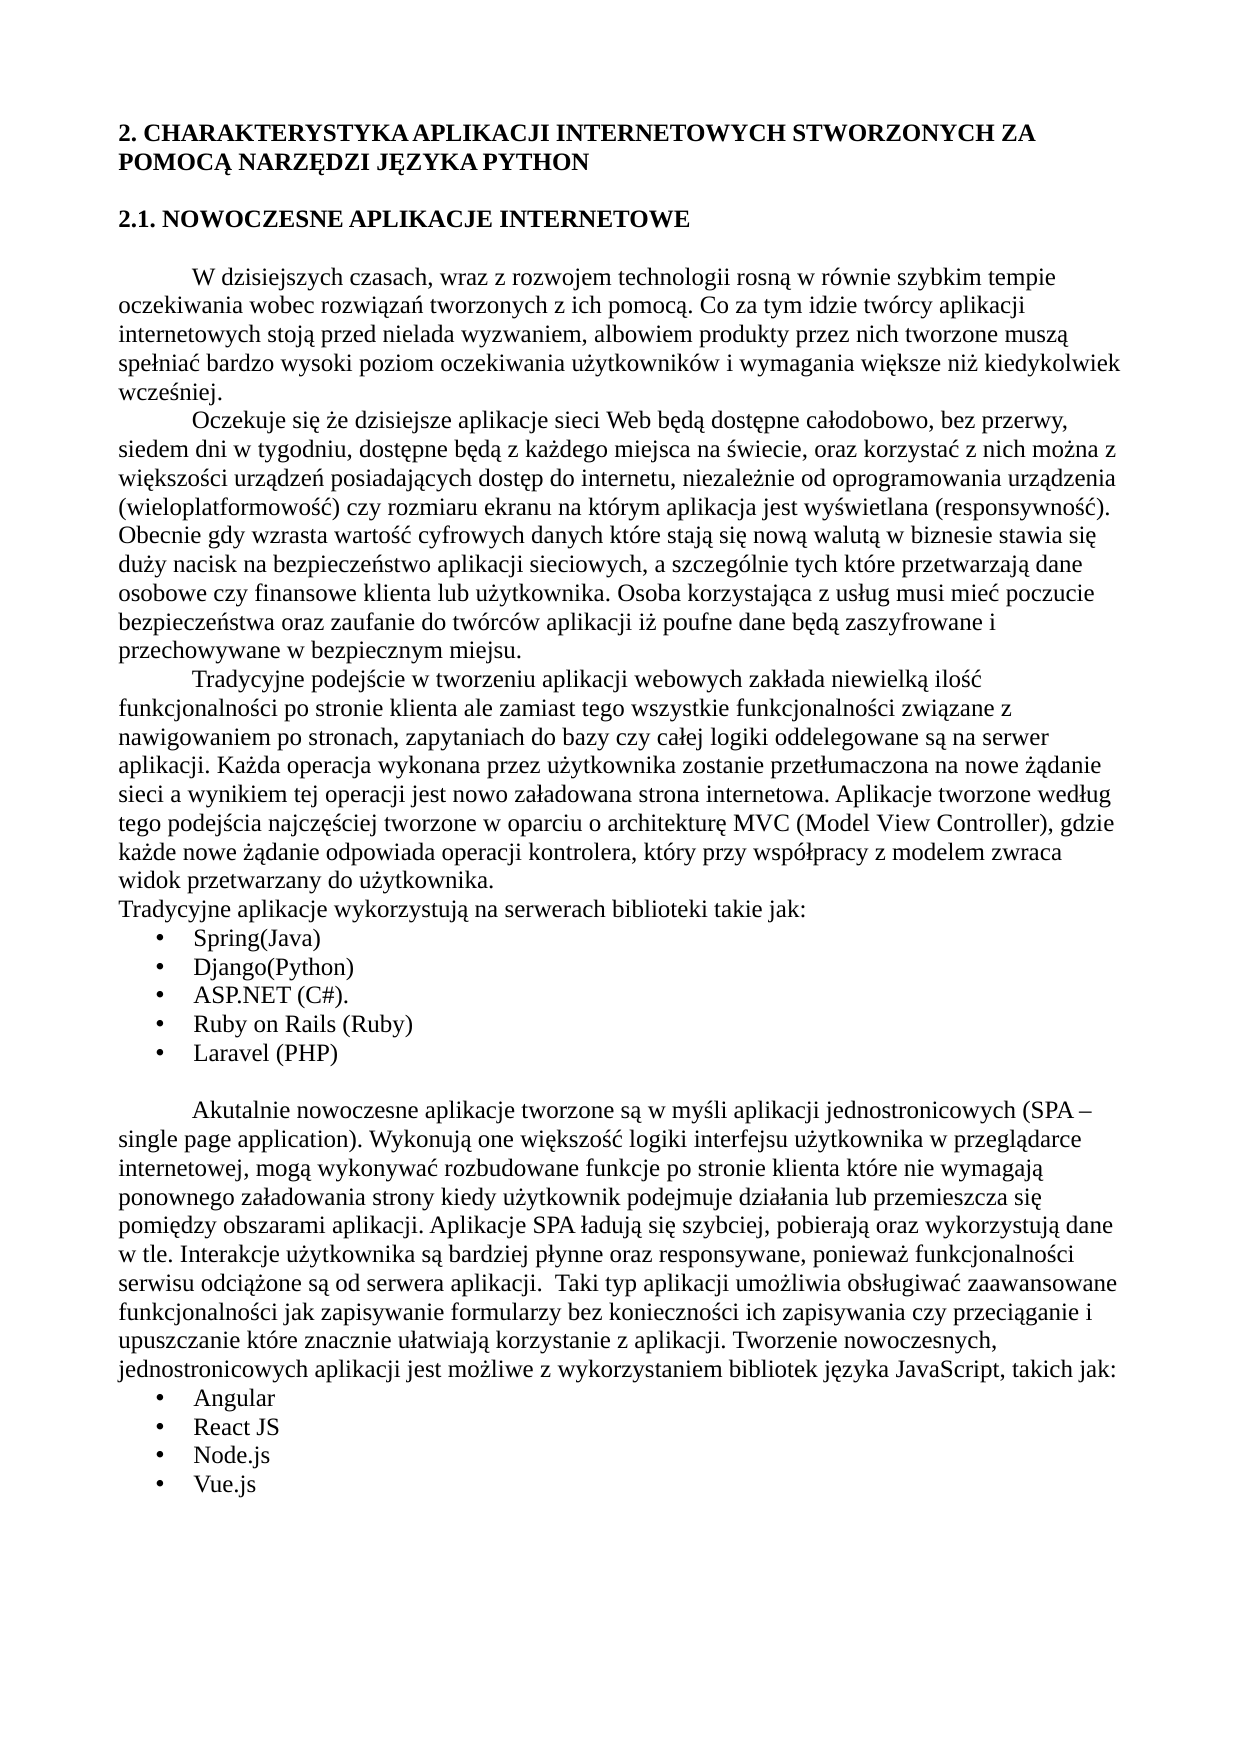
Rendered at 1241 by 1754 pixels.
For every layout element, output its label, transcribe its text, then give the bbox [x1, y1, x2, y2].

text Akutalnie nowoczesne aplikacje tworzone są w myśli aplikacji jednostronicowych (SPA – single page application). Wykonują one większość logiki interfejsu użytkownika w przeglądarce internetowej, mogą wykonywać rozbudowane funkcje po stronie klienta które nie wymagają ponownego załadowania strony kiedy użytkownik podejmuje działania lub przemieszcza się pomiędzy obszarami aplikacji. Aplikacje SPA ładują się szybciej, pobierają oraz wykorzystują dane w tle. Interakcje użytkownika są bardziej płynne oraz responsywane, ponieważ funkcjonalności serwisu odciążone są od serwera aplikacji. Taki typ aplikacji umożliwia obsługiwać zaawansowane funkcjonalności jak zapisywanie formularzy bez konieczności ich zapisywania czy przeciąganie i upuszczanie które znacznie ułatwiają korzystanie z aplikacji. Tworzenie nowoczesnych, jednostronicowych aplikacji jest możliwe z wykorzystaniem bibliotek języka JavaScript, takich jak: [118, 1096, 1122, 1383]
text Tradycyjne podejście w tworzeniu aplikacji webowych zakłada niewielką ilość funkcjonalności po stronie klienta ale zamiast tego wszystkie funkcjonalności związane z nawigowaniem po stronach, zapytaniach do bazy czy całej logiki oddelegowane są na serwer aplikacji. Każda operacja wykonana przez użytkownika zostanie przetłumaczona na nowe żądanie sieci a wynikiem tej operacji jest nowo załadowana strona internetowa. Aplikacje tworzone według tego podejścia najczęściej tworzone w oparciu o architekturę MVC (Model View Controller), gdzie każde nowe żądanie odpowiada operacji kontrolera, który przy współpracy z modelem zwraca widok przetwarzany do użytkownika. [118, 664, 1122, 894]
list Laravel (PHP) [156, 1038, 1122, 1067]
list ASP.NET (C#). [156, 981, 1122, 1009]
list Django(Python) [156, 952, 1122, 981]
text Oczekuje się że dzisiejsze aplikacje sieci Web będą dostępne całodobowo, bez przerwy, siedem dni w tygodniu, dostępne będą z każdego miejsca na świecie, oraz korzystać z nich można z większości urządzeń posiadających dostęp do internetu, niezależnie od oprogramowania urządzenia (wieloplatformowość) czy rozmiaru ekranu na którym aplikacja jest wyświetlana (responsywność). Obecnie gdy wzrasta wartość cyfrowych danych które stają się nową walutą w biznesie stawia się duży nacisk na bezpieczeństwo aplikacji sieciowych, a szczególnie tych które przetwarzają dane osobowe czy finansowe klienta lub użytkownika. Osoba korzystająca z usług musi mieć poczucie bezpieczeństwa oraz zaufanie do twórców aplikacji iż poufne dane będą zaszyfrowane i przechowywane w bezpiecznym miejsu. [118, 406, 1122, 664]
list Vue.js [156, 1469, 1122, 1498]
list Ruby on Rails (Ruby) [156, 1009, 1122, 1038]
text 2.1. NOWOCZESNE APLIKACJE INTERNETOWE [118, 204, 1122, 233]
list Node.js [156, 1441, 1122, 1469]
list Spring(Java) [156, 923, 1122, 952]
text 2. CHARAKTERYSTYKA APLIKACJI INTERNETOWYCH STWORZONYCH ZA POMOCĄ NARZĘDZI JĘZYKA PYTHON [118, 118, 1122, 204]
list Angular [156, 1383, 1122, 1412]
list React JS [156, 1412, 1122, 1441]
text W dzisiejszych czasach, wraz z rozwojem technologii rosną w równie szybkim tempie oczekiwania wobec rozwiązań tworzonych z ich pomocą. Co za tym idzie twórcy aplikacji internetowych stoją przed nielada wyzwaniem, albowiem produkty przez nich tworzone muszą spełniać bardzo wysoki poziom oczekiwania użytkowników i wymagania większe niż kiedykolwiek wcześniej. [118, 262, 1122, 406]
text Tradycyjne aplikacje wykorzystują na serwerach biblioteki takie jak: [118, 894, 1122, 923]
